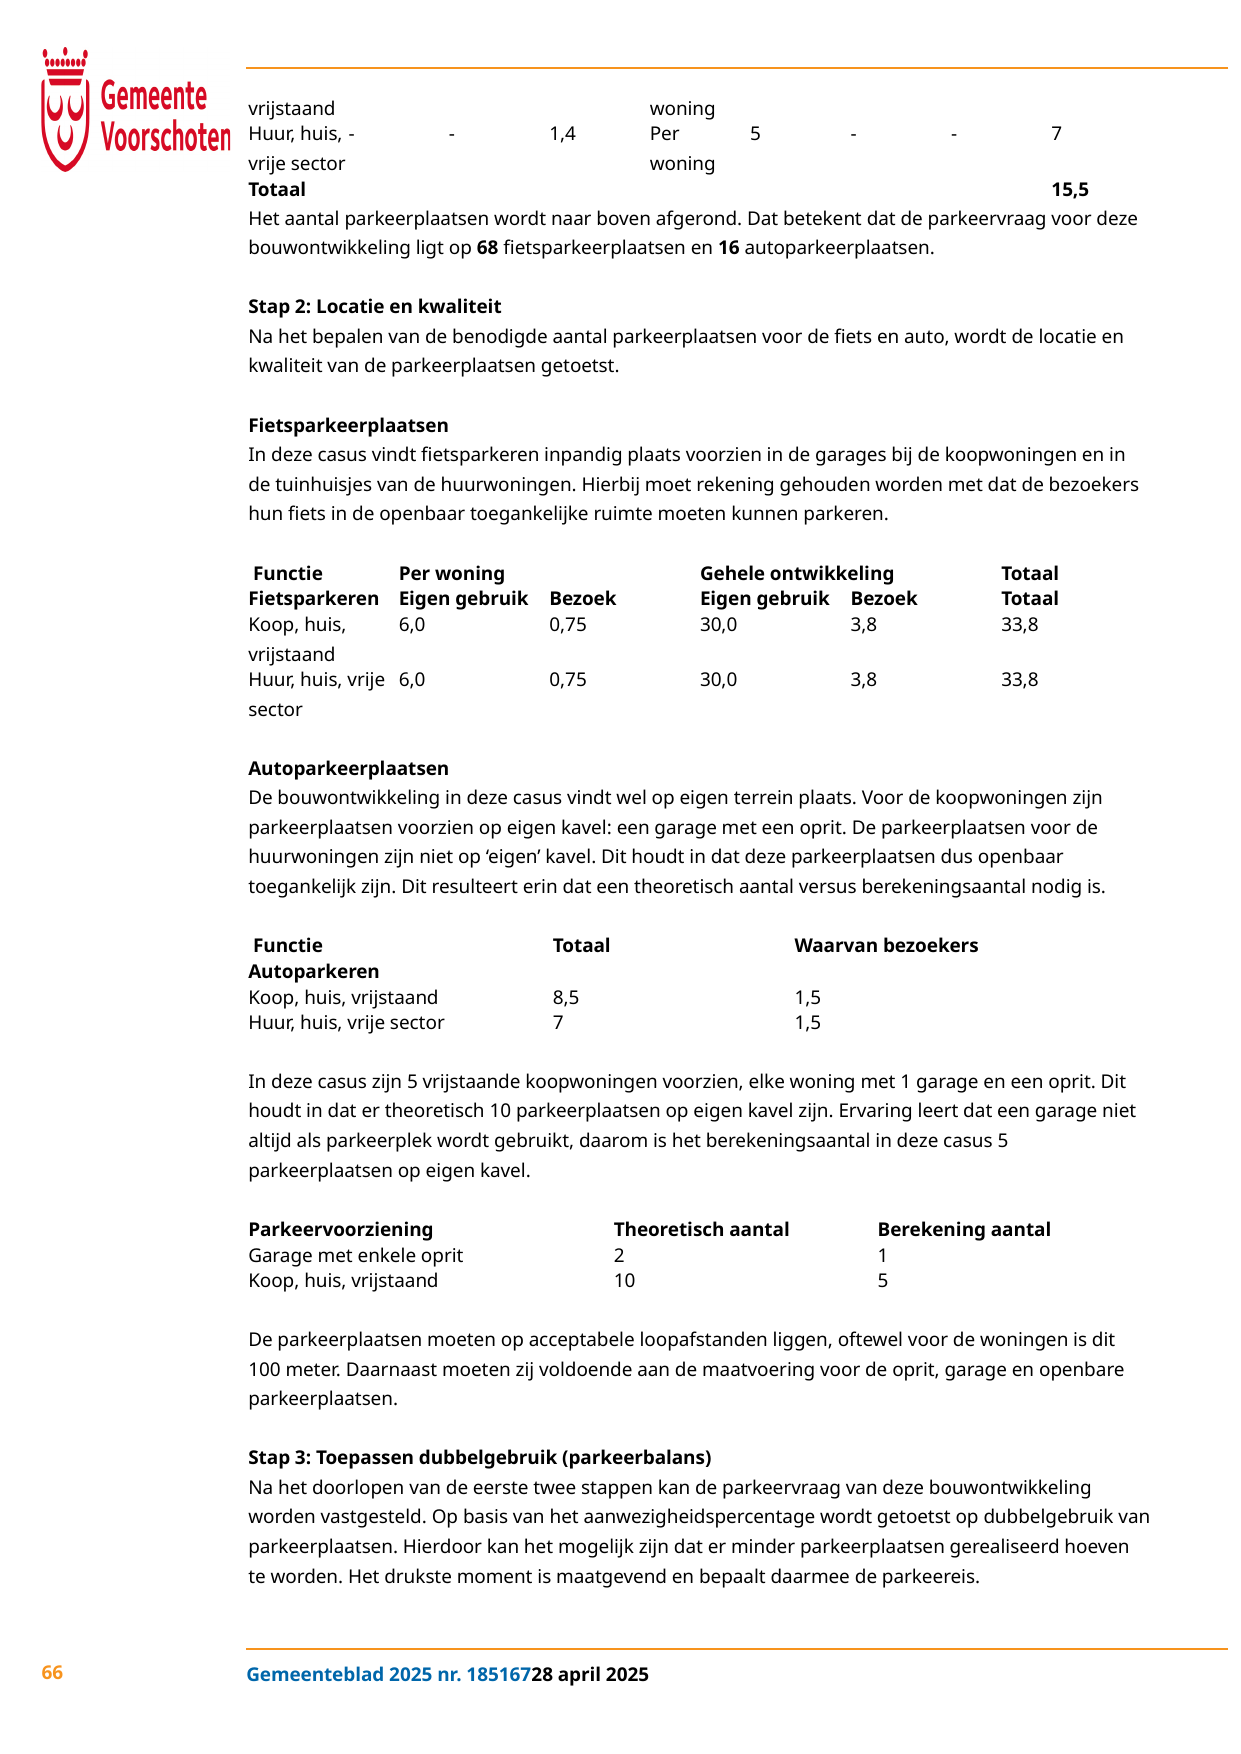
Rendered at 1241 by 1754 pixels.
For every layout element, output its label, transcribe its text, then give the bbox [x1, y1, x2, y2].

table_header Theoretisch aantal [614, 1216, 877, 1242]
table_cell - [850, 121, 951, 176]
table_cell Koop, huis, vrijstaand [248, 611, 398, 667]
table_cell - [951, 95, 1051, 121]
table_cell 1,4 [549, 121, 649, 176]
text Stap 3: Toepassen dubbelgebruik (parkeerbalans) [248, 1444, 1152, 1470]
table_cell - [348, 121, 449, 176]
text In deze casus zijn 5 vrijstaande koopwoningen voorzien, elke woning met 1 garage en een oprit. Dit houdt in dat er theoretisch 10 parkeerplaatsen op eigen kavel zijn. Ervaring leert dat een garage niet altijd als parkeerplek wordt gebruikt, daarom is het berekeningsaantal in deze casus 5 parkeerplaatsen op eigen kavel. [248, 1068, 1152, 1183]
table_cell [794, 958, 1152, 984]
table_cell 30,0 [700, 611, 850, 667]
table_cell 33,8 [1001, 667, 1152, 722]
table_cell - [348, 95, 449, 121]
table_cell Eigen gebruik [700, 586, 850, 611]
table_header Berekening aantal [878, 1216, 1152, 1242]
table_header Parkeervoorziening [248, 1216, 613, 1242]
table_cell - [449, 95, 549, 121]
table_cell Koop, huis, vrijstaand [248, 1268, 613, 1293]
table_cell [1051, 95, 1152, 121]
table_cell 2 [614, 1242, 877, 1268]
text In deze casus vindt fietsparkeren inpandig plaats voorzien in de garages bij de koopwoningen en in de tuinhuisjes van de huurwoningen. Hierbij moet rekening gehouden worden met dat de bezoekers hun fiets in de openbaar toegankelijke ruimte moeten kunnen parkeren. [248, 441, 1152, 526]
table_header Functie [248, 560, 398, 586]
table_cell Eigen gebruik [399, 586, 549, 611]
text Na het doorlopen van de eerste twee stappen kan de parkeervraag van deze bouwontwikkeling worden vastgesteld. Op basis van het aanwezigheidspercentage wordt getoetst op dubbelgebruik van parkeerplaatsen. Hierdoor kan het mogelijk zijn dat er minder parkeerplaatsen gerealiseerd hoeven te worden. Het drukste moment is maatgevend en bepaalt daarmee de parkeereis. [248, 1474, 1152, 1588]
table_cell 5 [878, 1268, 1152, 1293]
table_cell [549, 95, 649, 121]
table_cell 6,0 [399, 611, 549, 667]
text Fietsparkeerplaatsen [248, 412, 1152, 438]
table_cell 5 [750, 121, 850, 176]
table_cell [553, 958, 794, 984]
table_cell - [449, 121, 549, 176]
table_header Waarvan bezoekers [794, 933, 1152, 958]
table_cell Totaal [1001, 586, 1152, 611]
table_cell 8,5 [553, 984, 794, 1009]
table_header Per woning [399, 560, 700, 586]
table_cell Fietsparkeren [248, 586, 398, 611]
table_cell 10 [614, 1268, 877, 1293]
table_cell Garage met enkele oprit [248, 1242, 613, 1268]
table_cell Bezoek [549, 586, 700, 611]
table_header Functie [248, 933, 553, 958]
table_cell 7 [1051, 121, 1152, 176]
table_header Gehele ontwikkeling [700, 560, 1001, 586]
table_cell 33,8 [1001, 611, 1152, 667]
text Na het bepalen van de benodigde aantal parkeerplaatsen voor de fiets en auto, wordt de locatie en kwaliteit van de parkeerplaatsen getoetst. [248, 323, 1152, 378]
text Het aantal parkeerplaatsen wordt naar boven afgerond. Dat betekent dat de parkeervraag voor deze bouwontwikkeling ligt op 68 fietsparkeerplaatsen en 16 autoparkeerplaatsen. [248, 205, 1152, 260]
table_cell Per woning [650, 121, 750, 176]
text Autoparkeerplaatsen [248, 755, 1152, 781]
picture [41, 47, 231, 172]
table_cell Huur, huis, vrije sector [248, 121, 348, 176]
table_cell 3,8 [850, 611, 1001, 667]
table_cell 0,75 [549, 667, 700, 722]
table_cell vrijstaand [248, 95, 348, 121]
table_header Totaal [553, 933, 794, 958]
text Stap 2: Locatie en kwaliteit [248, 293, 1152, 319]
table_cell Bezoek [850, 586, 1001, 611]
table_cell 1 [878, 1242, 1152, 1268]
table_cell [750, 95, 850, 121]
table_cell 0,75 [549, 611, 700, 667]
table_cell Huur, huis, vrije sector [248, 667, 398, 722]
table_cell 1,5 [794, 984, 1152, 1009]
table_cell 3,8 [850, 667, 1001, 722]
text De bouwontwikkeling in deze casus vindt wel op eigen terrein plaats. Voor de koopwoningen zijn parkeerplaatsen voorzien op eigen kavel: een garage met een oprit. De parkeerplaatsen voor de huurwoningen zijn niet op ‘eigen’ kavel. Dit houdt in dat deze parkeerplaatsen dus openbaar toegankelijk zijn. Dit resulteert erin dat een theoretisch aantal versus berekeningsaantal nodig is. [248, 784, 1152, 899]
text De parkeerplaatsen moeten op acceptabele loopafstanden liggen, oftewel voor de woningen is dit 100 meter. Daarnaast moeten zij voldoende aan de maatvoering voor de oprit, garage en openbare parkeerplaatsen. [248, 1326, 1152, 1411]
table_cell - [951, 121, 1051, 176]
table_cell 7 [553, 1010, 794, 1035]
table_cell 15,5 [1051, 176, 1152, 202]
table_cell woning [650, 95, 750, 121]
table_cell Huur, huis, vrije sector [248, 1010, 553, 1035]
table_cell - [850, 95, 951, 121]
table_cell 1,5 [794, 1010, 1152, 1035]
table_cell Koop, huis, vrijstaand [248, 984, 553, 1009]
table_cell 30,0 [700, 667, 850, 722]
table_cell Totaal [248, 176, 1051, 202]
table_header Totaal [1001, 560, 1152, 586]
table_cell Autoparkeren [248, 958, 553, 984]
table_cell 6,0 [399, 667, 549, 722]
